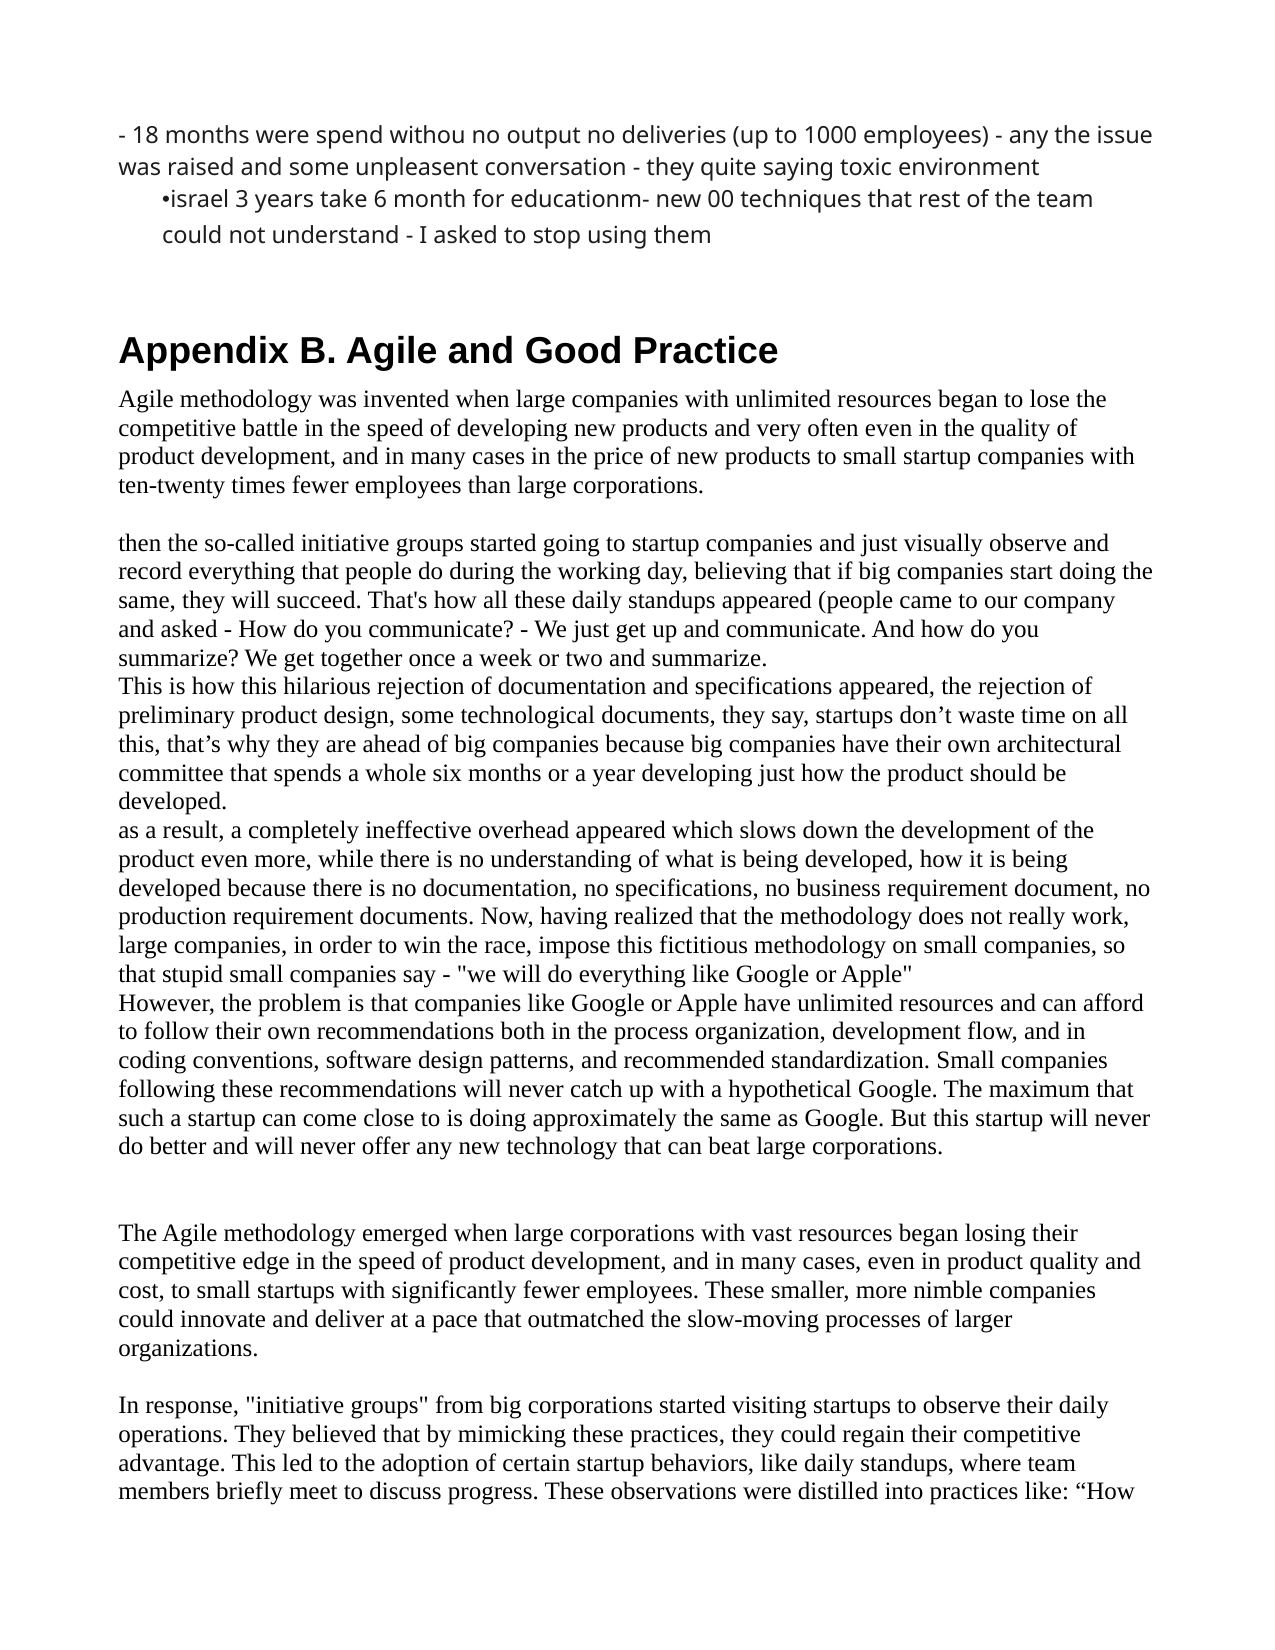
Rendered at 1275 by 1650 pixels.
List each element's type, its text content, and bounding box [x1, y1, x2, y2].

text Agile methodology was invented when large companies with unlimited resources began to lose the competitive battle in the speed of developing new products and very often even in the quality of product development, and in many cases in the price of new products to small startup companies with ten-twenty times fewer employees than large corporations. [118, 384, 1157, 499]
text In response, "initiative groups" from big corporations started visiting startups to observe their daily operations. They believed that by mimicking these practices, they could regain their competitive advantage. This led to the adoption of certain startup behaviors, like daily standups, where team members briefly meet to discuss progress. These observations were distilled into practices like: “How [118, 1390, 1157, 1505]
subtitle Appendix B. Agile and Good Practice [118, 328, 1157, 371]
text - 18 months were spend withou no output no deliveries (up to 1000 employees) - any the issue was raised and some unpleasent conversation - they quite saying toxic environment [118, 118, 1157, 182]
text The Agile methodology emerged when large corporations with vast resources began losing their competitive edge in the speed of product development, and in many cases, even in product quality and cost, to small startups with significantly fewer employees. These smaller, more nimble companies could innovate and deliver at a pace that outmatched the slow-moving processes of larger organizations. [118, 1218, 1157, 1361]
text However, the problem is that companies like Google or Apple have unlimited resources and can afford to follow their own recommendations both in the process organization, development flow, and in coding conventions, software design patterns, and recommended standardization. Small companies following these recommendations will never catch up with a hypothetical Google. The maximum that such a startup can come close to is doing approximately the same as Google. But this startup will never do better and will never offer any new technology that can beat large corporations. [118, 988, 1157, 1160]
text as a result, a completely ineffective overhead appeared which slows down the development of the product even more, while there is no understanding of what is being developed, how it is being developed because there is no documentation, no specifications, no business requirement document, no production requirement documents. Now, having realized that the methodology does not really work, large companies, in order to win the race, impose this fictitious methodology on small companies, so that stupid small companies say - "we will do everything like Google or Apple" [118, 815, 1157, 988]
text then the so-called initiative groups started going to startup companies and just visually observe and record everything that people do during the working day, believing that if big companies start doing the same, they will succeed. That's how all these daily standups appeared (people came to our company and asked - How do you communicate? - We just get up and communicate. And how do you summarize? We get together once a week or two and summarize. [118, 528, 1157, 671]
text This is how this hilarious rejection of documentation and specifications appeared, the rejection of preliminary product design, some technological documents, they say, startups don’t waste time on all this, that’s why they are ahead of big companies because big companies have their own architectural committee that spends a whole six months or a year developing just how the product should be developed. [118, 671, 1157, 815]
list israel 3 years take 6 month for educationm- new 00 techniques that rest of the team could not understand - I asked to stop using them [162, 182, 1157, 251]
